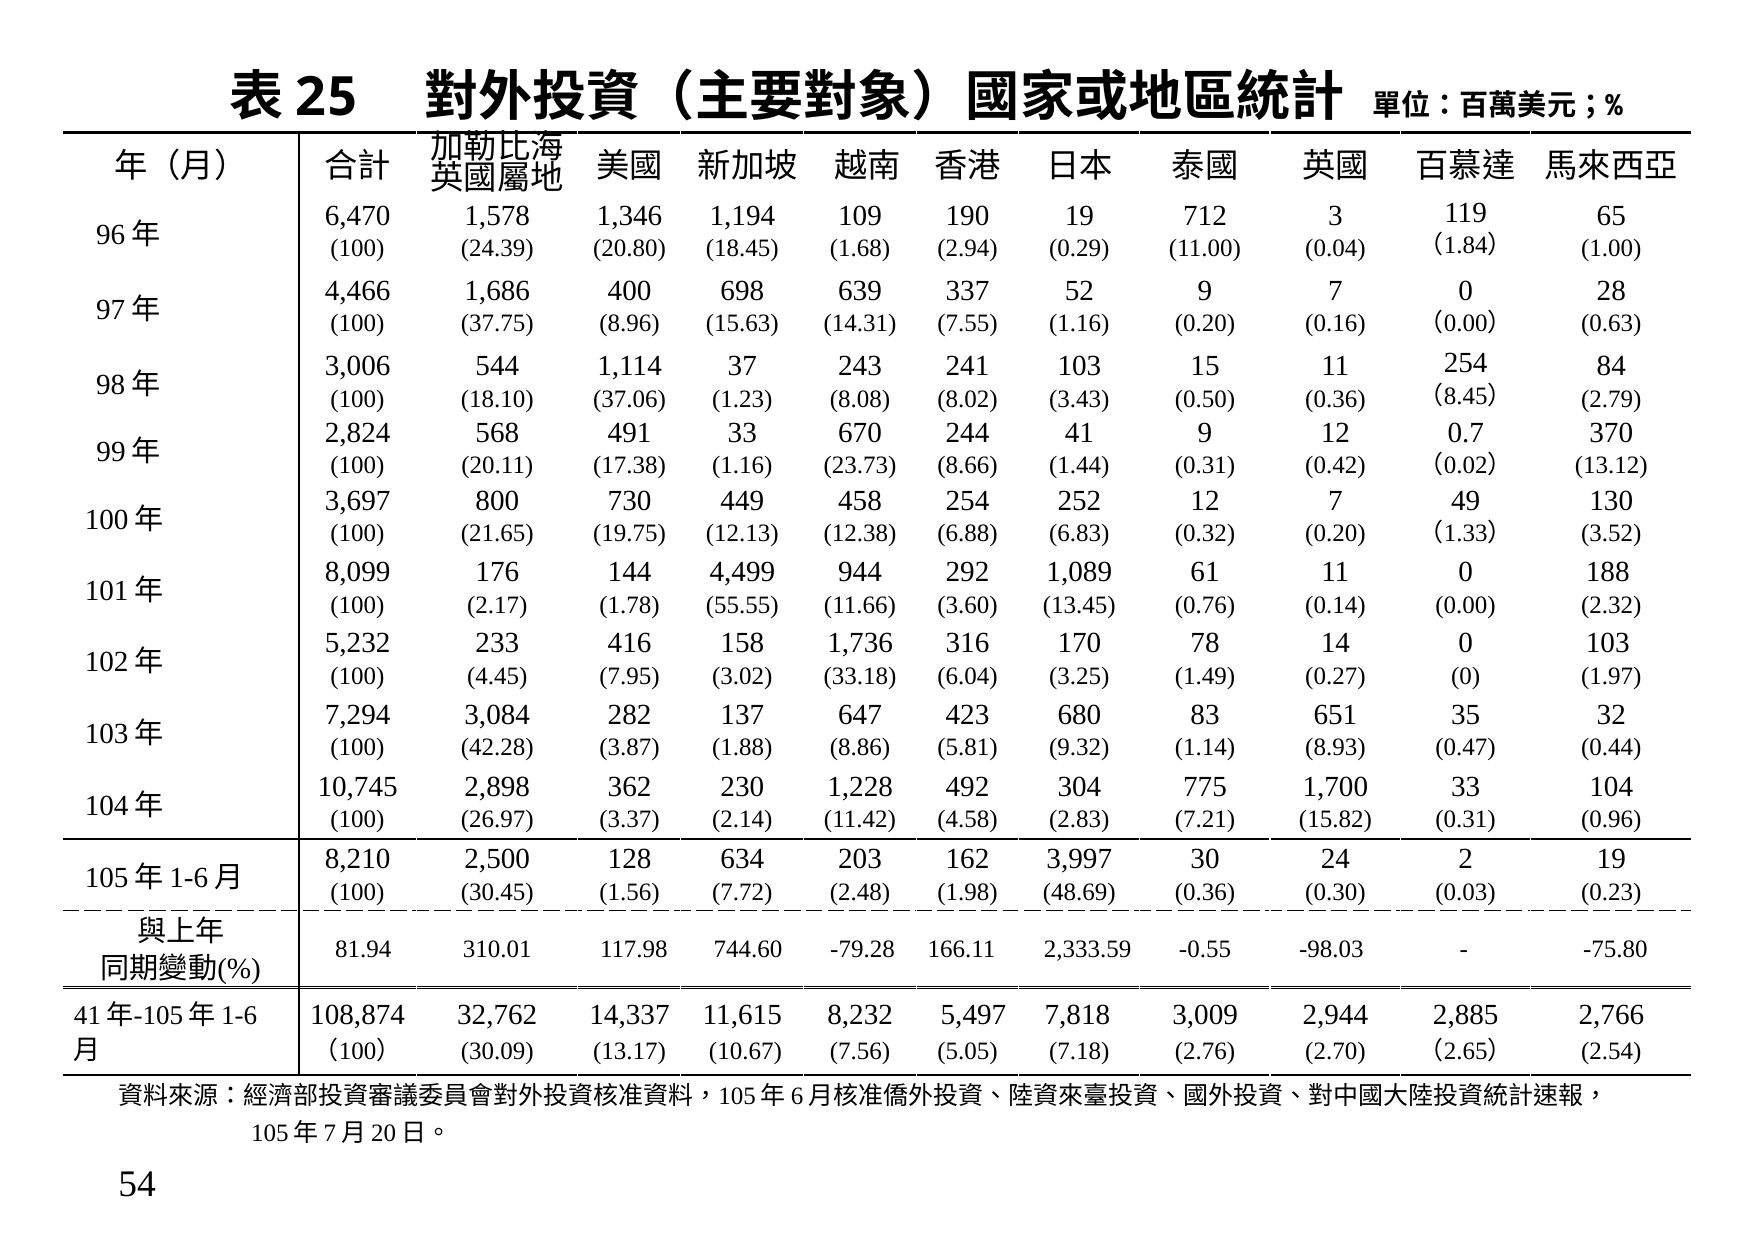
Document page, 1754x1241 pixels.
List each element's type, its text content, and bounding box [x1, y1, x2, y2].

table_header 泰國 [1140, 134, 1269, 196]
table_cell 32,762 (30.09) [417, 989, 577, 1074]
table_cell 416 (7.95) [578, 623, 680, 695]
table_header 年（月） [63, 134, 298, 196]
table_cell 8,099 (100) [300, 553, 416, 623]
table_cell 8,210 (100) [300, 840, 416, 910]
table_cell 1,089 (13.45) [1019, 553, 1139, 623]
table_cell 2,766 (2.54) [1531, 989, 1691, 1074]
table_cell 41 (1.44) [1019, 418, 1139, 480]
table_cell 12 (0.32) [1140, 481, 1269, 552]
table_cell 680 (9.32) [1019, 695, 1139, 767]
table_cell - [1401, 910, 1530, 986]
table_cell 449 (12.13) [681, 481, 803, 552]
table_cell 104年 [63, 767, 298, 838]
table_cell 1,700 (15.82) [1271, 767, 1400, 838]
table_cell 61 (0.76) [1140, 553, 1269, 623]
table_cell 2,898 (26.97) [417, 767, 577, 838]
table_cell 316 (6.04) [917, 623, 1018, 695]
table_cell 647 (8.86) [804, 695, 916, 767]
table_cell 2 (0.03) [1401, 840, 1530, 910]
table_cell 41年-105年1-6月 [63, 989, 298, 1074]
table_cell 102年 [63, 623, 298, 695]
table_cell 4,499 (55.55) [681, 553, 803, 623]
table_cell 9 (0.31) [1140, 418, 1269, 480]
table_cell 241 (8.02) [917, 348, 1018, 416]
table_cell 2,333.59 [1019, 910, 1139, 986]
table_cell 158 (3.02) [681, 623, 803, 695]
table_cell 103年 [63, 695, 298, 767]
table_cell 1,228 (11.42) [804, 767, 916, 838]
table_cell 81.94 [300, 910, 416, 986]
table_cell 15 (0.50) [1140, 348, 1269, 416]
table_cell 634 (7.72) [681, 840, 803, 910]
table_cell 103 (1.97) [1531, 623, 1691, 695]
table_cell 651 (8.93) [1271, 695, 1400, 767]
table_cell 35 (0.47) [1401, 695, 1530, 767]
table_cell 11 (0.14) [1271, 553, 1400, 623]
table_cell 0 (0.00) [1401, 553, 1530, 623]
table_header 馬來西亞 [1531, 134, 1691, 196]
table_cell 65 (1.00) [1531, 197, 1691, 266]
table_cell 282 (3.87) [578, 695, 680, 767]
table_cell 1,736 (33.18) [804, 623, 916, 695]
table_cell 362 (3.37) [578, 767, 680, 838]
table_header 日本 [1019, 134, 1139, 196]
table_cell 3,084 (42.28) [417, 695, 577, 767]
table_cell 117.98 [578, 910, 680, 986]
table_header 英國 [1271, 134, 1400, 196]
table_cell 3 (0.04) [1271, 197, 1400, 266]
table_cell 7,818 (7.18) [1019, 989, 1139, 1074]
table_cell 698 (15.63) [681, 267, 803, 347]
table_cell 108,874 （100） [300, 989, 416, 1074]
table_cell 492 (4.58) [917, 767, 1018, 838]
table_cell 8,232 (7.56) [804, 989, 916, 1074]
table_cell -0.55 [1140, 910, 1269, 986]
table_cell 100年 [63, 481, 298, 552]
table_cell 1,578 (24.39) [417, 197, 577, 266]
table_cell 7,294 (100) [300, 695, 416, 767]
table_cell 14,337 (13.17) [578, 989, 680, 1074]
table_cell 49 （1.33） [1401, 481, 1530, 552]
table_cell 775 (7.21) [1140, 767, 1269, 838]
table_cell 11,615 (10.67) [681, 989, 803, 1074]
table_cell 243 (8.08) [804, 348, 916, 416]
table_cell 83 (1.14) [1140, 695, 1269, 767]
table_cell 162 (1.98) [917, 840, 1018, 910]
table_cell 33 (1.16) [681, 418, 803, 480]
table_cell 5,497 (5.05) [917, 989, 1018, 1074]
subtitle 表25 對外投資（主要對象）國家或地區統計 單位：百萬美元；% [118, 53, 1636, 131]
table_header 合計 [300, 134, 416, 196]
table_cell 52 (1.16) [1019, 267, 1139, 347]
text 資料來源：經濟部投資審議委員會對外投資核准資料，105年6月核准僑外投資、陸資來臺投資、國外投資、對中國大陸投資統計速報，105年7月20日。 [118, 1076, 1636, 1148]
table_cell 190 (2.94) [917, 197, 1018, 266]
table_cell 103 (3.43) [1019, 348, 1139, 416]
table_cell -98.03 [1271, 910, 1400, 986]
table_cell 670 (23.73) [804, 418, 916, 480]
table_cell 96年 [63, 197, 298, 266]
table_cell 944 (11.66) [804, 553, 916, 623]
table_cell 14 (0.27) [1271, 623, 1400, 695]
table_cell 3,009 (2.76) [1140, 989, 1269, 1074]
table_cell 233 (4.45) [417, 623, 577, 695]
table_cell 568 (20.11) [417, 418, 577, 480]
table_cell 188 (2.32) [1531, 553, 1691, 623]
table_cell 2,885 （2.65） [1401, 989, 1530, 1074]
table_header 加勒比海 英國屬地 [417, 134, 577, 196]
table_cell 0 (0) [1401, 623, 1530, 695]
table_cell 337 (7.55) [917, 267, 1018, 347]
table_cell 544 (18.10) [417, 348, 577, 416]
table_cell 744.60 [681, 910, 803, 986]
table_cell 230 (2.14) [681, 767, 803, 838]
table_cell 12 (0.42) [1271, 418, 1400, 480]
table_cell 2,824 (100) [300, 418, 416, 480]
table_cell 458 (12.38) [804, 481, 916, 552]
table_cell 244 (8.66) [917, 418, 1018, 480]
table_cell 0.7 （0.02） [1401, 418, 1530, 480]
table_cell 2,500 (30.45) [417, 840, 577, 910]
table_cell 19 (0.23) [1531, 840, 1691, 910]
table_cell 109 (1.68) [804, 197, 916, 266]
table_cell 137 (1.88) [681, 695, 803, 767]
table_cell 101年 [63, 553, 298, 623]
table_header 百慕達 [1401, 134, 1530, 196]
table_cell 128 (1.56) [578, 840, 680, 910]
table_cell 254 (6.88) [917, 481, 1018, 552]
table_cell 5,232 (100) [300, 623, 416, 695]
table_cell 400 (8.96) [578, 267, 680, 347]
table_cell 3,006 (100) [300, 348, 416, 416]
table_header 美國 [578, 134, 680, 196]
table_cell 1,346 (20.80) [578, 197, 680, 266]
table_cell 423 (5.81) [917, 695, 1018, 767]
table_cell 730 (19.75) [578, 481, 680, 552]
table_cell 84 (2.79) [1531, 348, 1691, 416]
table_cell 166.11 [917, 910, 1018, 986]
table_cell 292 (3.60) [917, 553, 1018, 623]
table_cell 130 (3.52) [1531, 481, 1691, 552]
table_cell 712 (11.00) [1140, 197, 1269, 266]
table_cell 176 (2.17) [417, 553, 577, 623]
table_cell 24 (0.30) [1271, 840, 1400, 910]
table_header 香港 [917, 134, 1018, 196]
table_cell 10,745 (100) [300, 767, 416, 838]
table_cell 2,944 (2.70) [1271, 989, 1400, 1074]
table_cell 19 (0.29) [1019, 197, 1139, 266]
table_cell -75.80 [1531, 910, 1691, 986]
table_cell 639 (14.31) [804, 267, 916, 347]
table_cell 310.01 [417, 910, 577, 986]
table_cell 800 (21.65) [417, 481, 577, 552]
table_cell 99年 [63, 418, 298, 480]
table_header 越南 [804, 134, 916, 196]
table_cell -79.28 [804, 910, 916, 986]
table_cell 97年 [63, 267, 298, 347]
table_cell 1,114 (37.06) [578, 348, 680, 416]
table_cell 254 （8.45） [1401, 348, 1530, 416]
table_cell 7 (0.16) [1271, 267, 1400, 347]
table_cell 491 (17.38) [578, 418, 680, 480]
table_cell 104 (0.96) [1531, 767, 1691, 838]
table_cell 1,686 (37.75) [417, 267, 577, 347]
table_cell 370 (13.12) [1531, 418, 1691, 480]
table_cell 32 (0.44) [1531, 695, 1691, 767]
table_cell 28 (0.63) [1531, 267, 1691, 347]
table_cell 304 (2.83) [1019, 767, 1139, 838]
table_cell 144 (1.78) [578, 553, 680, 623]
table_cell 170 (3.25) [1019, 623, 1139, 695]
table_cell 0 （0.00） [1401, 267, 1530, 347]
table_cell 30 (0.36) [1140, 840, 1269, 910]
table_cell 78 (1.49) [1140, 623, 1269, 695]
table_cell 105年1-6月 [63, 840, 298, 910]
table_cell 3,997 (48.69) [1019, 840, 1139, 910]
table_cell 119 （1.84） [1401, 197, 1530, 266]
table_cell 9 (0.20) [1140, 267, 1269, 347]
table_cell 與上年 同期變動(%) [63, 910, 298, 986]
table_cell 7 (0.20) [1271, 481, 1400, 552]
table_cell 98年 [63, 348, 298, 416]
table_cell 4,466 (100) [300, 267, 416, 347]
table_cell 252 (6.83) [1019, 481, 1139, 552]
table_cell 1,194 (18.45) [681, 197, 803, 266]
table_cell 3,697 (100) [300, 481, 416, 552]
table_cell 203 (2.48) [804, 840, 916, 910]
table_header 新加坡 [681, 134, 803, 196]
table_cell 6,470 (100) [300, 197, 416, 266]
table_cell 33 (0.31) [1401, 767, 1530, 838]
table_cell 11 (0.36) [1271, 348, 1400, 416]
table_cell 37 (1.23) [681, 348, 803, 416]
